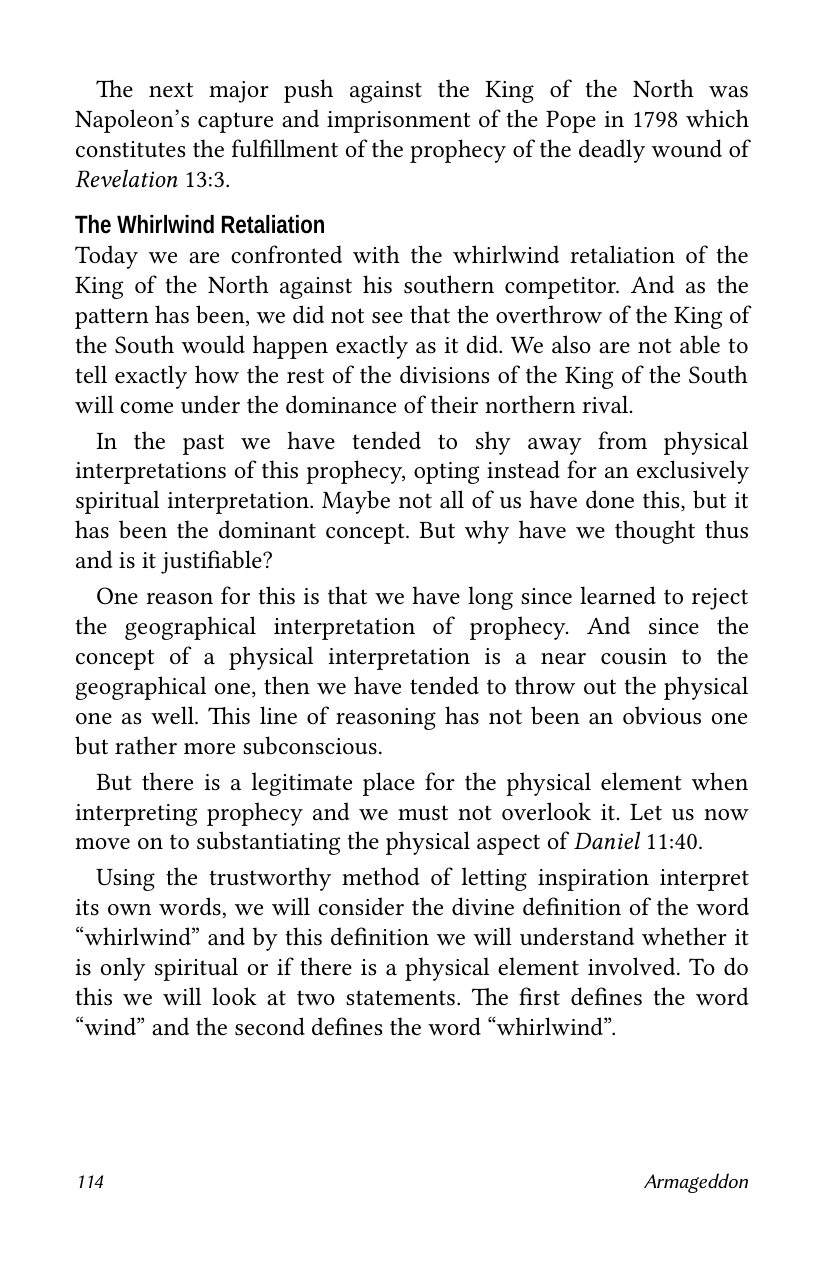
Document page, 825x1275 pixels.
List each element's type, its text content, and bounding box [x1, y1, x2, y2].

text But there is a legitimate place for the physical element when interpreting prophecy and we must not overlook it. Let us now move on to substantiating the physical aspect of Daniel 11:40. [75, 768, 750, 856]
text Today we are confronted with the whirlwind retaliation of the King of the North against his southern competitor. And as the pattern has been, we did not see that the overthrow of the King of the South would happen exactly as it did. We also are not able to tell exactly how the rest of the divisions of the King of the South will come under the dominance of their northern rival. [75, 241, 750, 419]
text The next major push against the King of the North was Napoleon’s capture and imprisonment of the Pope in 1798 which constitutes the fulfillment of the prophecy of the deadly wound of Revelation 13:3. [75, 75, 750, 193]
subtitle The Whirlwind Retaliation [75, 209, 750, 238]
text In the past we have tended to shy away from physical interpretations of this prophecy, opting instead for an exclusively spiritual interpretation. Maybe not all of us have done this, but it has been the dominant concept. But why have we thought thus and is it justifiable? [75, 427, 750, 575]
text Using the trustworthy method of letting inspiration interpret its own words, we will consider the divine definition of the word “whirlwind” and by this definition we will understand whether it is only spiritual or if there is a physical element involved. To do this we will look at two statements. The first defines the word “wind” and the second defines the word “whirlwind”. [75, 863, 750, 1041]
text One reason for this is that we have long since learned to reject the geographical interpretation of prophecy. And since the concept of a physical interpretation is a near cousin to the geographical one, then we have tended to throw out the physical one as well. This line of reasoning has not been an obvious one but rather more subconscious. [75, 582, 750, 760]
